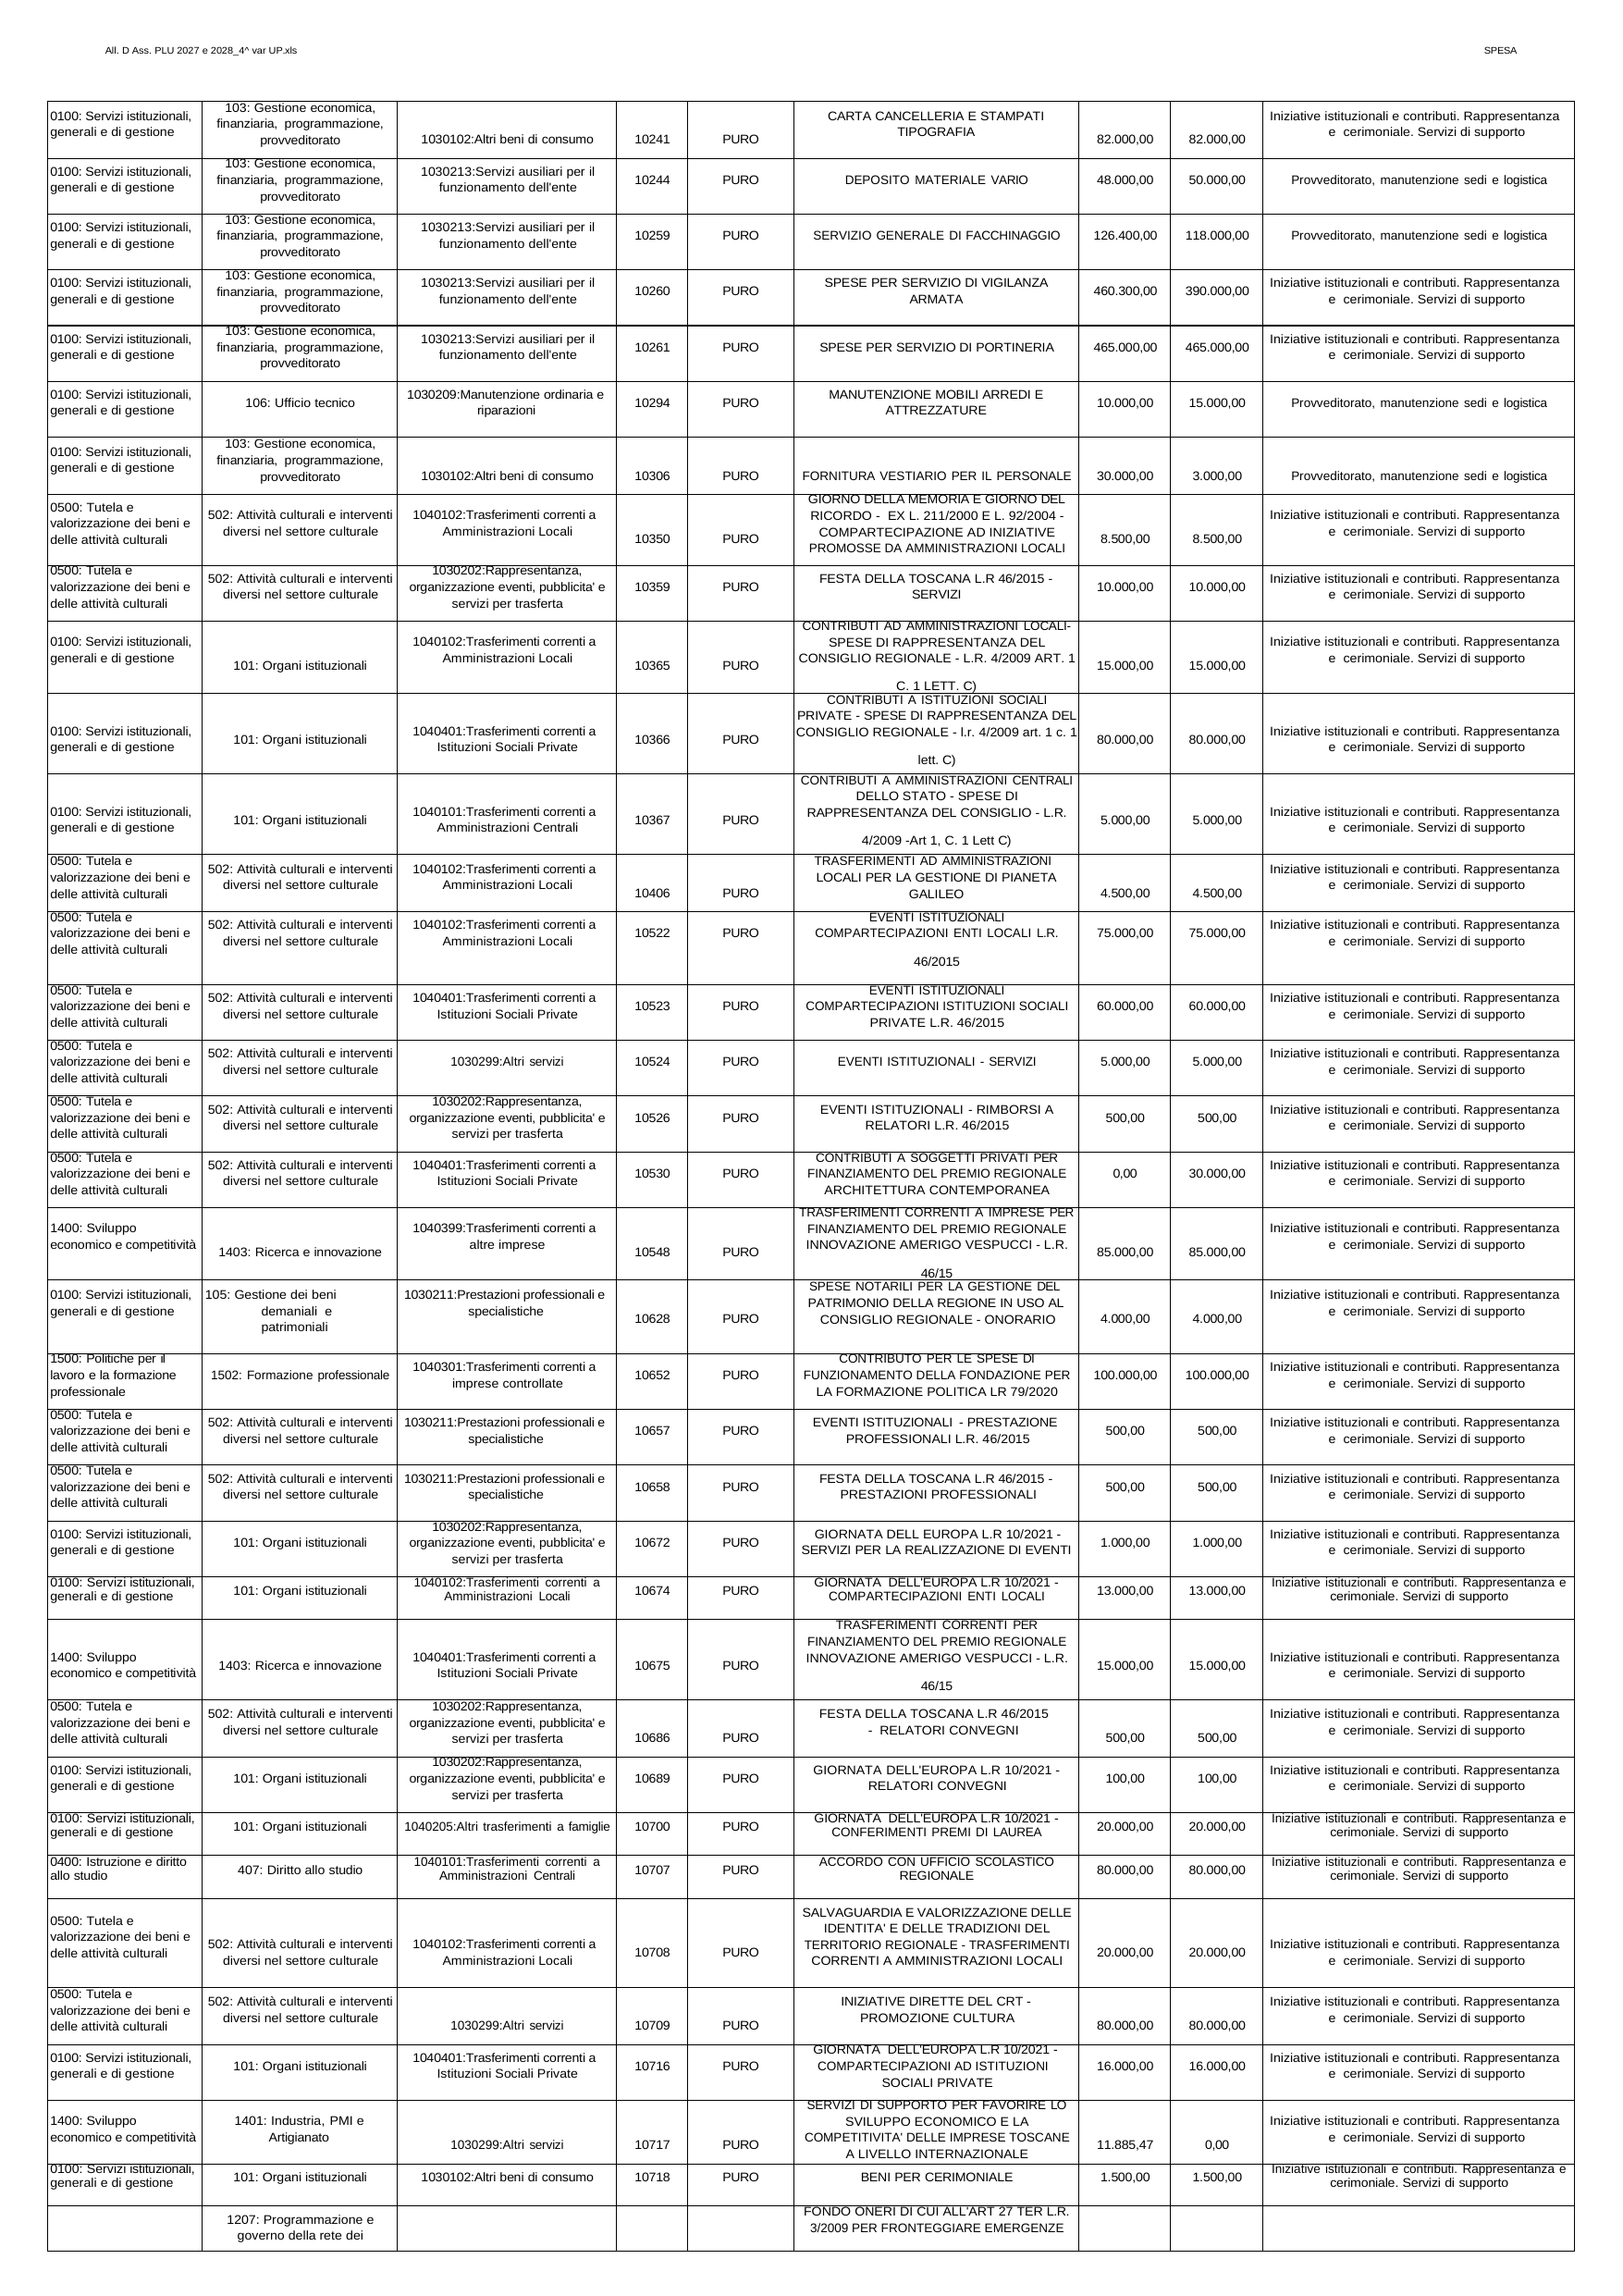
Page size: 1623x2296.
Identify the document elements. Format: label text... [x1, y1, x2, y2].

table_cell 0500: Tutela e valorizzazione dei beni e delle attività culturali [48, 1988, 202, 2043]
table_cell 85.000,00 [1079, 1208, 1170, 1279]
table_cell 1.500,00 [1171, 2165, 1262, 2204]
table_cell PURO [688, 1041, 793, 1095]
table_cell 10674 [617, 1577, 687, 1619]
table_cell 10522 [617, 912, 687, 984]
table_cell 10261 [617, 327, 687, 381]
table_cell 0100: Servizi istituzionali, generali e di gestione [48, 2165, 202, 2204]
table_cell 4.000,00 [1079, 1280, 1170, 1353]
table_cell 10686 [617, 1700, 687, 1756]
table_cell Iniziative istituzionali e contributi. Rappresentanza e cerimoniale. Servizi di supporto [1263, 985, 1574, 1040]
table_cell 1040401:Trasferimenti correnti a Istituzioni Sociali Private [398, 985, 616, 1040]
table_cell 502: Attività culturali e interventi diversi nel settore culturale [203, 1041, 397, 1095]
table_cell 10548 [617, 1208, 687, 1279]
table_header 0100: Servizi istituzionali, generali e di gestione [48, 102, 202, 158]
table_cell Iniziative istituzionali e contributi. Rappresentanza e cerimoniale. Servizi di supporto [1263, 1280, 1574, 1353]
table_cell 80.000,00 [1079, 1856, 1170, 1898]
table_cell 1040401:Trasferimenti correnti a Istituzioni Sociali Private [398, 1620, 616, 1699]
table_cell EVENTI ISTITUZIONALI - PRESTAZIONE PROFESSIONALI L.R. 46/2015 [794, 1410, 1078, 1464]
table_cell Iniziative istituzionali e contributi. Rappresentanza e cerimoniale. Servizi di supporto [1263, 1899, 1574, 1987]
table_cell 15.000,00 [1171, 622, 1262, 693]
table_cell Iniziative istituzionali e contributi. Rappresentanza e cerimoniale. Servizi di supporto [1263, 912, 1574, 984]
table_cell Iniziative istituzionali e contributi. Rappresentanza e cerimoniale. Servizi di supporto [1263, 1856, 1574, 1898]
table_cell Iniziative istituzionali e contributi. Rappresentanza e cerimoniale. Servizi di supporto [1263, 1988, 1574, 2043]
table_cell 10526 [617, 1096, 687, 1152]
table_cell PURO [688, 1899, 793, 1987]
table_cell 1030213:Servizi ausiliari per il funzionamento dell'ente [398, 215, 616, 269]
table_cell SPESE PER SERVIZIO DI VIGILANZA ARMATA [794, 270, 1078, 325]
table_cell EVENTI ISTITUZIONALI - RIMBORSI A RELATORI L.R. 46/2015 [794, 1096, 1078, 1152]
table_cell GIORNO DELLA MEMORIA E GIORNO DEL RICORDO - EX L. 211/2000 E L. 92/2004 - COMPARTECIPAZIONE AD INIZIATIVE PROMOSSE DA AMMINISTRAZIONI LOCALI [794, 495, 1078, 565]
table_cell 500,00 [1171, 1096, 1262, 1152]
table_cell 4.500,00 [1171, 855, 1262, 911]
table_cell 101: Organi istituzionali [203, 1577, 397, 1619]
table_cell 10709 [617, 1988, 687, 2043]
table_cell 15.000,00 [1079, 1620, 1170, 1699]
table_cell 8.500,00 [1171, 495, 1262, 565]
table_cell Iniziative istituzionali e contributi. Rappresentanza e cerimoniale. Servizi di supporto [1263, 1354, 1574, 1409]
table_cell 20.000,00 [1171, 1899, 1262, 1987]
table_cell 101: Organi istituzionali [203, 2165, 397, 2204]
table_cell 75.000,00 [1079, 912, 1170, 984]
table_cell 502: Attività culturali e interventi diversi nel settore culturale [203, 1700, 397, 1756]
table_cell Iniziative istituzionali e contributi. Rappresentanza e cerimoniale. Servizi di supporto [1263, 1577, 1574, 1619]
table_cell Iniziative istituzionali e contributi. Rappresentanza e cerimoniale. Servizi di supporto [1263, 622, 1574, 693]
table_cell 407: Diritto allo studio [203, 1856, 397, 1898]
table_cell 500,00 [1171, 1465, 1262, 1521]
table_cell 8.500,00 [1079, 495, 1170, 565]
table_cell 10707 [617, 1856, 687, 1898]
table_cell 1030202:Rappresentanza, organizzazione eventi, pubblicita' e servizi per trasferta [398, 1700, 616, 1756]
table_cell Provveditorato, manutenzione sedi e logistica [1263, 438, 1574, 494]
table_cell GIORNATA DELL EUROPA L.R 10/2021 - SERVIZI PER LA REALIZZAZIONE DI EVENTI [794, 1522, 1078, 1576]
table_cell 4.500,00 [1079, 855, 1170, 911]
table_cell 0500: Tutela e valorizzazione dei beni e delle attività culturali [48, 1153, 202, 1207]
table_cell 60.000,00 [1079, 985, 1170, 1040]
table_cell Iniziative istituzionali e contributi. Rappresentanza e cerimoniale. Servizi di supporto [1263, 2101, 1574, 2163]
table_cell PURO [688, 912, 793, 984]
table_cell 502: Attività culturali e interventi diversi nel settore culturale [203, 1096, 397, 1152]
table_cell 10259 [617, 215, 687, 269]
table_cell 1030209:Manutenzione ordinaria e riparazioni [398, 382, 616, 437]
table_cell BENI PER CERIMONIALE [794, 2165, 1078, 2204]
table_cell 0500: Tutela e valorizzazione dei beni e delle attività culturali [48, 912, 202, 984]
table_cell 10717 [617, 2101, 687, 2163]
table_cell PURO [688, 622, 793, 693]
table_header 82.000,00 [1171, 102, 1262, 158]
table_cell 460.300,00 [1079, 270, 1170, 325]
table_cell Iniziative istituzionali e contributi. Rappresentanza e cerimoniale. Servizi di supporto [1263, 1522, 1574, 1576]
table_cell 1040102:Trasferimenti correnti a Amministrazioni Locali [398, 495, 616, 565]
table_cell SERVIZI DI SUPPORTO PER FAVORIRE LO SVILUPPO ECONOMICO E LA COMPETITIVITA' DELLE IMPRESE TOSCANE A LIVELLO INTERNAZIONALE [794, 2101, 1078, 2163]
table_cell PURO [688, 1758, 793, 1812]
table_cell 1502: Formazione professionale [203, 1354, 397, 1409]
table_cell PURO [688, 1280, 793, 1353]
table_cell PURO [688, 1096, 793, 1152]
table_cell [688, 2206, 793, 2251]
table_cell 1403: Ricerca e innovazione [203, 1620, 397, 1699]
table_cell 1030299:Altri servizi [398, 2101, 616, 2163]
table_cell 10524 [617, 1041, 687, 1095]
table_cell 502: Attività culturali e interventi diversi nel settore culturale [203, 1899, 397, 1987]
table_cell 1500: Politiche per il lavoro e la formazione professionale [48, 1354, 202, 1409]
table_cell 1030202:Rappresentanza, organizzazione eventi, pubblicita' e servizi per trasferta [398, 1758, 616, 1812]
table_cell 1030211:Prestazioni professionali e specialistiche [398, 1410, 616, 1464]
table_cell 0100: Servizi istituzionali, generali e di gestione [48, 1813, 202, 1855]
table_cell 10716 [617, 2045, 687, 2100]
table_cell 10260 [617, 270, 687, 325]
table_header 103: Gestione economica, finanziaria, programmazione, provveditorato [203, 102, 397, 158]
table_cell PURO [688, 1577, 793, 1619]
table_cell 0500: Tutela e valorizzazione dei beni e delle attività culturali [48, 1700, 202, 1756]
table_cell 0500: Tutela e valorizzazione dei beni e delle attività culturali [48, 495, 202, 565]
table_cell Iniziative istituzionali e contributi. Rappresentanza e cerimoniale. Servizi di supporto [1263, 694, 1574, 773]
table_cell Iniziative istituzionali e contributi. Rappresentanza e cerimoniale. Servizi di supporto [1263, 2165, 1574, 2204]
table_cell 1030211:Prestazioni professionali e specialistiche [398, 1465, 616, 1521]
table_cell SALVAGUARDIA E VALORIZZAZIONE DELLE IDENTITA' E DELLE TRADIZIONI DEL TERRITORIO REGIONALE - TRASFERIMENTI CORRENTI A AMMINISTRAZIONI LOCALI [794, 1899, 1078, 1987]
table_cell 105: Gestione dei beni demaniali e patrimoniali [203, 1280, 397, 1353]
table_cell 10367 [617, 774, 687, 854]
table_cell PURO [688, 1522, 793, 1576]
table_header PURO [688, 102, 793, 158]
table_cell 1400: Sviluppo economico e competitività [48, 2101, 202, 2163]
table_cell PURO [688, 2045, 793, 2100]
table_cell 5.000,00 [1171, 774, 1262, 854]
table_cell PURO [688, 855, 793, 911]
table_cell 10244 [617, 159, 687, 214]
table_cell GIORNATA DELL'EUROPA L.R 10/2021 - RELATORI CONVEGNI [794, 1758, 1078, 1812]
table_cell 0100: Servizi istituzionali, generali e di gestione [48, 1758, 202, 1812]
table_cell 1.000,00 [1171, 1522, 1262, 1576]
table_cell PURO [688, 1988, 793, 2043]
table_cell 101: Organi istituzionali [203, 2045, 397, 2100]
table_cell 0100: Servizi istituzionali, generali e di gestione [48, 1280, 202, 1353]
table_cell PURO [688, 1153, 793, 1207]
table_cell 126.400,00 [1079, 215, 1170, 269]
table_cell 502: Attività culturali e interventi diversi nel settore culturale [203, 1410, 397, 1464]
table_header 10241 [617, 102, 687, 158]
table_cell 502: Attività culturali e interventi diversi nel settore culturale [203, 1465, 397, 1521]
table_cell 1040205:Altri trasferimenti a famiglie [398, 1813, 616, 1855]
table_header 1030102:Altri beni di consumo [398, 102, 616, 158]
table_cell Iniziative istituzionali e contributi. Rappresentanza e cerimoniale. Servizi di supporto [1263, 566, 1574, 621]
table_cell 50.000,00 [1171, 159, 1262, 214]
table_cell INIZIATIVE DIRETTE DEL CRT - PROMOZIONE CULTURA [794, 1988, 1078, 2043]
table_cell Iniziative istituzionali e contributi. Rappresentanza e cerimoniale. Servizi di supporto [1263, 1153, 1574, 1207]
table_cell 10523 [617, 985, 687, 1040]
table_cell 1030299:Altri servizi [398, 1988, 616, 2043]
table_cell 0,00 [1171, 2101, 1262, 2163]
table_cell FORNITURA VESTIARIO PER IL PERSONALE [794, 438, 1078, 494]
table_cell 1030202:Rappresentanza, organizzazione eventi, pubblicita' e servizi per trasferta [398, 1522, 616, 1576]
table_cell 103: Gestione economica, finanziaria, programmazione, provveditorato [203, 215, 397, 269]
table_cell 0100: Servizi istituzionali, generali e di gestione [48, 327, 202, 381]
table_cell 500,00 [1171, 1410, 1262, 1464]
table_cell 16.000,00 [1079, 2045, 1170, 2100]
table_header 82.000,00 [1079, 102, 1170, 158]
table_cell 10700 [617, 1813, 687, 1855]
table_cell 0500: Tutela e valorizzazione dei beni e delle attività culturali [48, 985, 202, 1040]
table_cell 48.000,00 [1079, 159, 1170, 214]
table_cell 10359 [617, 566, 687, 621]
table_cell PURO [688, 2165, 793, 2204]
table_cell PURO [688, 1620, 793, 1699]
table_cell 1.500,00 [1079, 2165, 1170, 2204]
table_cell PURO [688, 382, 793, 437]
table_cell 0400: Istruzione e diritto allo studio [48, 1856, 202, 1898]
table_cell 1040101:Trasferimenti correnti a Amministrazioni Centrali [398, 1856, 616, 1898]
table_cell 10628 [617, 1280, 687, 1353]
table_cell Iniziative istituzionali e contributi. Rappresentanza e cerimoniale. Servizi di supporto [1263, 1208, 1574, 1279]
table_cell 502: Attività culturali e interventi diversi nel settore culturale [203, 1153, 397, 1207]
table_cell 1040101:Trasferimenti correnti a Amministrazioni Centrali [398, 774, 616, 854]
table_cell EVENTI ISTITUZIONALI - SERVIZI [794, 1041, 1078, 1095]
table_cell 80.000,00 [1079, 1988, 1170, 2043]
table_cell 0500: Tutela e valorizzazione dei beni e delle attività culturali [48, 1899, 202, 1987]
table_cell PURO [688, 215, 793, 269]
table_cell 502: Attività culturali e interventi diversi nel settore culturale [203, 1988, 397, 2043]
table_cell 85.000,00 [1171, 1208, 1262, 1279]
table_cell 10718 [617, 2165, 687, 2204]
table_cell GIORNATA DELL'EUROPA L.R 10/2021 - COMPARTECIPAZIONI AD ISTITUZIONI SOCIALI PRIVATE [794, 2045, 1078, 2100]
table_cell 502: Attività culturali e interventi diversi nel settore culturale [203, 985, 397, 1040]
table_cell Iniziative istituzionali e contributi. Rappresentanza e cerimoniale. Servizi di supporto [1263, 1096, 1574, 1152]
table_cell 502: Attività culturali e interventi diversi nel settore culturale [203, 495, 397, 565]
table_cell 1030211:Prestazioni professionali e specialistiche [398, 1280, 616, 1353]
table_cell 5.000,00 [1079, 774, 1170, 854]
table_cell SPESE PER SERVIZIO DI PORTINERIA [794, 327, 1078, 381]
table_cell 1.000,00 [1079, 1522, 1170, 1576]
table_cell Provveditorato, manutenzione sedi e logistica [1263, 159, 1574, 214]
table_cell PURO [688, 327, 793, 381]
table_cell PURO [688, 1410, 793, 1464]
table_cell TRASFERIMENTI CORRENTI PER FINANZIAMENTO DEL PREMIO REGIONALE INNOVAZIONE AMERIGO VESPUCCI - L.R. 46/15 [794, 1620, 1078, 1699]
table_cell 20.000,00 [1079, 1899, 1170, 1987]
table_header Iniziative istituzionali e contributi. Rappresentanza e cerimoniale. Servizi di supporto [1263, 102, 1574, 158]
table_cell 502: Attività culturali e interventi diversi nel settore culturale [203, 855, 397, 911]
table_cell Iniziative istituzionali e contributi. Rappresentanza e cerimoniale. Servizi di supporto [1263, 495, 1574, 565]
table_cell 20.000,00 [1079, 1813, 1170, 1855]
table_cell CONTRIBUTI A ISTITUZIONI SOCIALI PRIVATE - SPESE DI RAPPRESENTANZA DEL CONSIGLIO REGIONALE - l.r. 4/2009 art. 1 c. 1 lett. C) [794, 694, 1078, 773]
table_cell FESTA DELLA TOSCANA L.R 46/2015 - SERVIZI [794, 566, 1078, 621]
table_cell 10658 [617, 1465, 687, 1521]
table_cell 75.000,00 [1171, 912, 1262, 984]
table_cell 10689 [617, 1758, 687, 1812]
table_cell 1400: Sviluppo economico e competitività [48, 1620, 202, 1699]
table_cell PURO [688, 566, 793, 621]
table_cell 0100: Servizi istituzionali, generali e di gestione [48, 159, 202, 214]
table_cell 390.000,00 [1171, 270, 1262, 325]
table_cell [398, 2206, 616, 2251]
table_cell TRASFERIMENTI AD AMMINISTRAZIONI LOCALI PER LA GESTIONE DI PIANETA GALILEO [794, 855, 1078, 911]
table_cell 101: Organi istituzionali [203, 622, 397, 693]
table_cell 0500: Tutela e valorizzazione dei beni e delle attività culturali [48, 1465, 202, 1521]
table_cell 500,00 [1079, 1700, 1170, 1756]
table_cell 10294 [617, 382, 687, 437]
table_cell PURO [688, 1856, 793, 1898]
table_cell Iniziative istituzionali e contributi. Rappresentanza e cerimoniale. Servizi di supporto [1263, 1041, 1574, 1095]
table_cell 3.000,00 [1171, 438, 1262, 494]
table_cell 103: Gestione economica, finanziaria, programmazione, provveditorato [203, 270, 397, 325]
table_cell PURO [688, 985, 793, 1040]
table_cell 1040102:Trasferimenti correnti a Amministrazioni Locali [398, 1577, 616, 1619]
table_cell 0100: Servizi istituzionali, generali e di gestione [48, 694, 202, 773]
table_cell 0500: Tutela e valorizzazione dei beni e delle attività culturali [48, 566, 202, 621]
table_cell CONTRIBUTO PER LE SPESE DI FUNZIONAMENTO DELLA FONDAZIONE PER LA FORMAZIONE POLITICA LR 79/2020 [794, 1354, 1078, 1409]
table_cell DEPOSITO MATERIALE VARIO [794, 159, 1078, 214]
table_cell 15.000,00 [1171, 382, 1262, 437]
table_cell 101: Organi istituzionali [203, 774, 397, 854]
table_cell GIORNATA DELL'EUROPA L.R 10/2021 - CONFERIMENTI PREMI DI LAUREA [794, 1813, 1078, 1855]
table_cell 20.000,00 [1171, 1813, 1262, 1855]
table_cell 60.000,00 [1171, 985, 1262, 1040]
table_cell 4.000,00 [1171, 1280, 1262, 1353]
table_cell [1263, 2206, 1574, 2251]
table_cell 101: Organi istituzionali [203, 694, 397, 773]
table_cell PURO [688, 159, 793, 214]
table_cell 1030213:Servizi ausiliari per il funzionamento dell'ente [398, 327, 616, 381]
table_cell 10.000,00 [1171, 566, 1262, 621]
table_cell 0100: Servizi istituzionali, generali e di gestione [48, 270, 202, 325]
table_cell 30.000,00 [1171, 1153, 1262, 1207]
table_cell [617, 2206, 687, 2251]
table_cell 0100: Servizi istituzionali, generali e di gestione [48, 622, 202, 693]
table_cell 0100: Servizi istituzionali, generali e di gestione [48, 2045, 202, 2100]
table_cell PURO [688, 1465, 793, 1521]
table_cell 101: Organi istituzionali [203, 1758, 397, 1812]
table_cell Provveditorato, manutenzione sedi e logistica [1263, 382, 1574, 437]
table_cell 106: Ufficio tecnico [203, 382, 397, 437]
table_cell 10365 [617, 622, 687, 693]
table_cell 1040102:Trasferimenti correnti a Amministrazioni Locali [398, 855, 616, 911]
table_cell 10366 [617, 694, 687, 773]
table_cell 1030202:Rappresentanza, organizzazione eventi, pubblicita' e servizi per trasferta [398, 1096, 616, 1152]
table_cell 465.000,00 [1171, 327, 1262, 381]
table_cell CONTRIBUTI AD AMMINISTRAZIONI LOCALI- SPESE DI RAPPRESENTANZA DEL CONSIGLIO REGIONALE - L.R. 4/2009 ART. 1 C. 1 LETT. C) [794, 622, 1078, 693]
table_cell 5.000,00 [1171, 1041, 1262, 1095]
table_cell 16.000,00 [1171, 2045, 1262, 2100]
table_cell FESTA DELLA TOSCANA L.R 46/2015 - PRESTAZIONI PROFESSIONALI [794, 1465, 1078, 1521]
table_header CARTA CANCELLERIA E STAMPATI TIPOGRAFIA [794, 102, 1078, 158]
table_cell [1079, 2206, 1170, 2251]
table_cell 0100: Servizi istituzionali, generali e di gestione [48, 774, 202, 854]
table_cell 10306 [617, 438, 687, 494]
table_cell 1207: Programmazione e governo della rete dei [203, 2206, 397, 2251]
table_cell 0500: Tutela e valorizzazione dei beni e delle attività culturali [48, 1096, 202, 1152]
table_cell 0500: Tutela e valorizzazione dei beni e delle attività culturali [48, 1410, 202, 1464]
table_cell 0,00 [1079, 1153, 1170, 1207]
table_cell 1030213:Servizi ausiliari per il funzionamento dell'ente [398, 159, 616, 214]
table_cell ACCORDO CON UFFICIO SCOLASTICO REGIONALE [794, 1856, 1078, 1898]
table_cell PURO [688, 1700, 793, 1756]
table_cell 1040102:Trasferimenti correnti a Amministrazioni Locali [398, 622, 616, 693]
table_cell Iniziative istituzionali e contributi. Rappresentanza e cerimoniale. Servizi di supporto [1263, 327, 1574, 381]
table_cell 1040401:Trasferimenti correnti a Istituzioni Sociali Private [398, 694, 616, 773]
table_cell 80.000,00 [1171, 1856, 1262, 1898]
table_cell 103: Gestione economica, finanziaria, programmazione, provveditorato [203, 327, 397, 381]
table_cell 15.000,00 [1079, 622, 1170, 693]
table_cell PURO [688, 270, 793, 325]
table_cell 10672 [617, 1522, 687, 1576]
table_cell 10406 [617, 855, 687, 911]
table_cell PURO [688, 1208, 793, 1279]
table_cell 10652 [617, 1354, 687, 1409]
table_cell 1040301:Trasferimenti correnti a imprese controllate [398, 1354, 616, 1409]
table_cell [48, 2206, 202, 2251]
table_cell 1030299:Altri servizi [398, 1041, 616, 1095]
table_cell 100,00 [1171, 1758, 1262, 1812]
table_cell Iniziative istituzionali e contributi. Rappresentanza e cerimoniale. Servizi di supporto [1263, 1620, 1574, 1699]
table_cell 0100: Servizi istituzionali, generali e di gestione [48, 1577, 202, 1619]
table_cell 30.000,00 [1079, 438, 1170, 494]
table_cell 11.885,47 [1079, 2101, 1170, 2163]
table_cell PURO [688, 774, 793, 854]
table_cell 0500: Tutela e valorizzazione dei beni e delle attività culturali [48, 855, 202, 911]
table_cell 80.000,00 [1171, 1988, 1262, 2043]
table_cell CONTRIBUTI A AMMINISTRAZIONI CENTRALI DELLO STATO - SPESE DI RAPPRESENTANZA DEL CONSIGLIO - L.R. 4/2009 -Art 1, C. 1 Lett C) [794, 774, 1078, 854]
table_cell 13.000,00 [1079, 1577, 1170, 1619]
table_cell 80.000,00 [1171, 694, 1262, 773]
table_cell 0100: Servizi istituzionali, generali e di gestione [48, 215, 202, 269]
table_cell 1040102:Trasferimenti correnti a Amministrazioni Locali [398, 912, 616, 984]
table_cell 1030102:Altri beni di consumo [398, 438, 616, 494]
table_cell [1171, 2206, 1262, 2251]
table_cell 1403: Ricerca e innovazione [203, 1208, 397, 1279]
table_cell TRASFERIMENTI CORRENTI A IMPRESE PER FINANZIAMENTO DEL PREMIO REGIONALE INNOVAZIONE AMERIGO VESPUCCI - L.R. 46/15 [794, 1208, 1078, 1279]
table_cell 0500: Tutela e valorizzazione dei beni e delle attività culturali [48, 1041, 202, 1095]
table_cell Iniziative istituzionali e contributi. Rappresentanza e cerimoniale. Servizi di supporto [1263, 1700, 1574, 1756]
table_cell 5.000,00 [1079, 1041, 1170, 1095]
table_cell 0100: Servizi istituzionali, generali e di gestione [48, 438, 202, 494]
table_cell PURO [688, 438, 793, 494]
table_cell 118.000,00 [1171, 215, 1262, 269]
table_cell FESTA DELLA TOSCANA L.R 46/2015 - RELATORI CONVEGNI [794, 1700, 1078, 1756]
table_cell Provveditorato, manutenzione sedi e logistica [1263, 215, 1574, 269]
table_cell 101: Organi istituzionali [203, 1813, 397, 1855]
table_cell SPESE NOTARILI PER LA GESTIONE DEL PATRIMONIO DELLA REGIONE IN USO AL CONSIGLIO REGIONALE - ONORARIO [794, 1280, 1078, 1353]
table_cell 15.000,00 [1171, 1620, 1262, 1699]
table_cell PURO [688, 1354, 793, 1409]
table_cell Iniziative istituzionali e contributi. Rappresentanza e cerimoniale. Servizi di supporto [1263, 1465, 1574, 1521]
table_cell 1040401:Trasferimenti correnti a Istituzioni Sociali Private [398, 1153, 616, 1207]
table_cell 10350 [617, 495, 687, 565]
table_cell 10708 [617, 1899, 687, 1987]
table_cell 1040401:Trasferimenti correnti a Istituzioni Sociali Private [398, 2045, 616, 2100]
table_cell Iniziative istituzionali e contributi. Rappresentanza e cerimoniale. Servizi di supporto [1263, 270, 1574, 325]
table_cell PURO [688, 495, 793, 565]
table_cell 1040399:Trasferimenti correnti a altre imprese [398, 1208, 616, 1279]
table_cell 10657 [617, 1410, 687, 1464]
table_cell 1401: Industria, PMI e Artigianato [203, 2101, 397, 2163]
table_cell MANUTENZIONE MOBILI ARREDI E ATTREZZATURE [794, 382, 1078, 437]
table_cell 10.000,00 [1079, 382, 1170, 437]
table_cell Iniziative istituzionali e contributi. Rappresentanza e cerimoniale. Servizi di supporto [1263, 855, 1574, 911]
table_cell 10530 [617, 1153, 687, 1207]
table_cell PURO [688, 694, 793, 773]
table_cell 465.000,00 [1079, 327, 1170, 381]
table_cell Iniziative istituzionali e contributi. Rappresentanza e cerimoniale. Servizi di supporto [1263, 1813, 1574, 1855]
table_cell 100.000,00 [1079, 1354, 1170, 1409]
table_cell 80.000,00 [1079, 694, 1170, 773]
table_cell 500,00 [1079, 1410, 1170, 1464]
table_cell 500,00 [1079, 1096, 1170, 1152]
table_cell 13.000,00 [1171, 1577, 1262, 1619]
table_cell 1030102:Altri beni di consumo [398, 2165, 616, 2204]
table_cell CONTRIBUTI A SOGGETTI PRIVATI PER FINANZIAMENTO DEL PREMIO REGIONALE ARCHITETTURA CONTEMPORANEA [794, 1153, 1078, 1207]
table_cell Iniziative istituzionali e contributi. Rappresentanza e cerimoniale. Servizi di supporto [1263, 2045, 1574, 2100]
table_cell Iniziative istituzionali e contributi. Rappresentanza e cerimoniale. Servizi di supporto [1263, 1758, 1574, 1812]
table_cell 10675 [617, 1620, 687, 1699]
table_cell 0100: Servizi istituzionali, generali e di gestione [48, 382, 202, 437]
table_cell 101: Organi istituzionali [203, 1522, 397, 1576]
table_cell 103: Gestione economica, finanziaria, programmazione, provveditorato [203, 438, 397, 494]
table_cell 1030213:Servizi ausiliari per il funzionamento dell'ente [398, 270, 616, 325]
table_cell 0100: Servizi istituzionali, generali e di gestione [48, 1522, 202, 1576]
table_cell 100.000,00 [1171, 1354, 1262, 1409]
table_cell FONDO ONERI DI CUI ALL'ART 27 TER L.R. 3/2009 PER FRONTEGGIARE EMERGENZE [794, 2206, 1078, 2251]
table_cell Iniziative istituzionali e contributi. Rappresentanza e cerimoniale. Servizi di supporto [1263, 774, 1574, 854]
table_cell SERVIZIO GENERALE DI FACCHINAGGIO [794, 215, 1078, 269]
table_cell 1400: Sviluppo economico e competitività [48, 1208, 202, 1279]
table_cell 502: Attività culturali e interventi diversi nel settore culturale [203, 912, 397, 984]
table_cell 500,00 [1079, 1465, 1170, 1521]
table_cell 1030202:Rappresentanza, organizzazione eventi, pubblicita' e servizi per trasferta [398, 566, 616, 621]
table_cell 502: Attività culturali e interventi diversi nel settore culturale [203, 566, 397, 621]
table_cell 10.000,00 [1079, 566, 1170, 621]
table_cell PURO [688, 1813, 793, 1855]
table_cell 103: Gestione economica, finanziaria, programmazione, provveditorato [203, 159, 397, 214]
table_cell 500,00 [1171, 1700, 1262, 1756]
table_cell PURO [688, 2101, 793, 2163]
table_cell EVENTI ISTITUZIONALI COMPARTECIPAZIONI ISTITUZIONI SOCIALI PRIVATE L.R. 46/2015 [794, 985, 1078, 1040]
table_cell 1040102:Trasferimenti correnti a Amministrazioni Locali [398, 1899, 616, 1987]
table_cell GIORNATA DELL'EUROPA L.R 10/2021 - COMPARTECIPAZIONI ENTI LOCALI [794, 1577, 1078, 1619]
table_cell EVENTI ISTITUZIONALI COMPARTECIPAZIONI ENTI LOCALI L.R. 46/2015 [794, 912, 1078, 984]
table_cell 100,00 [1079, 1758, 1170, 1812]
table_cell Iniziative istituzionali e contributi. Rappresentanza e cerimoniale. Servizi di supporto [1263, 1410, 1574, 1464]
